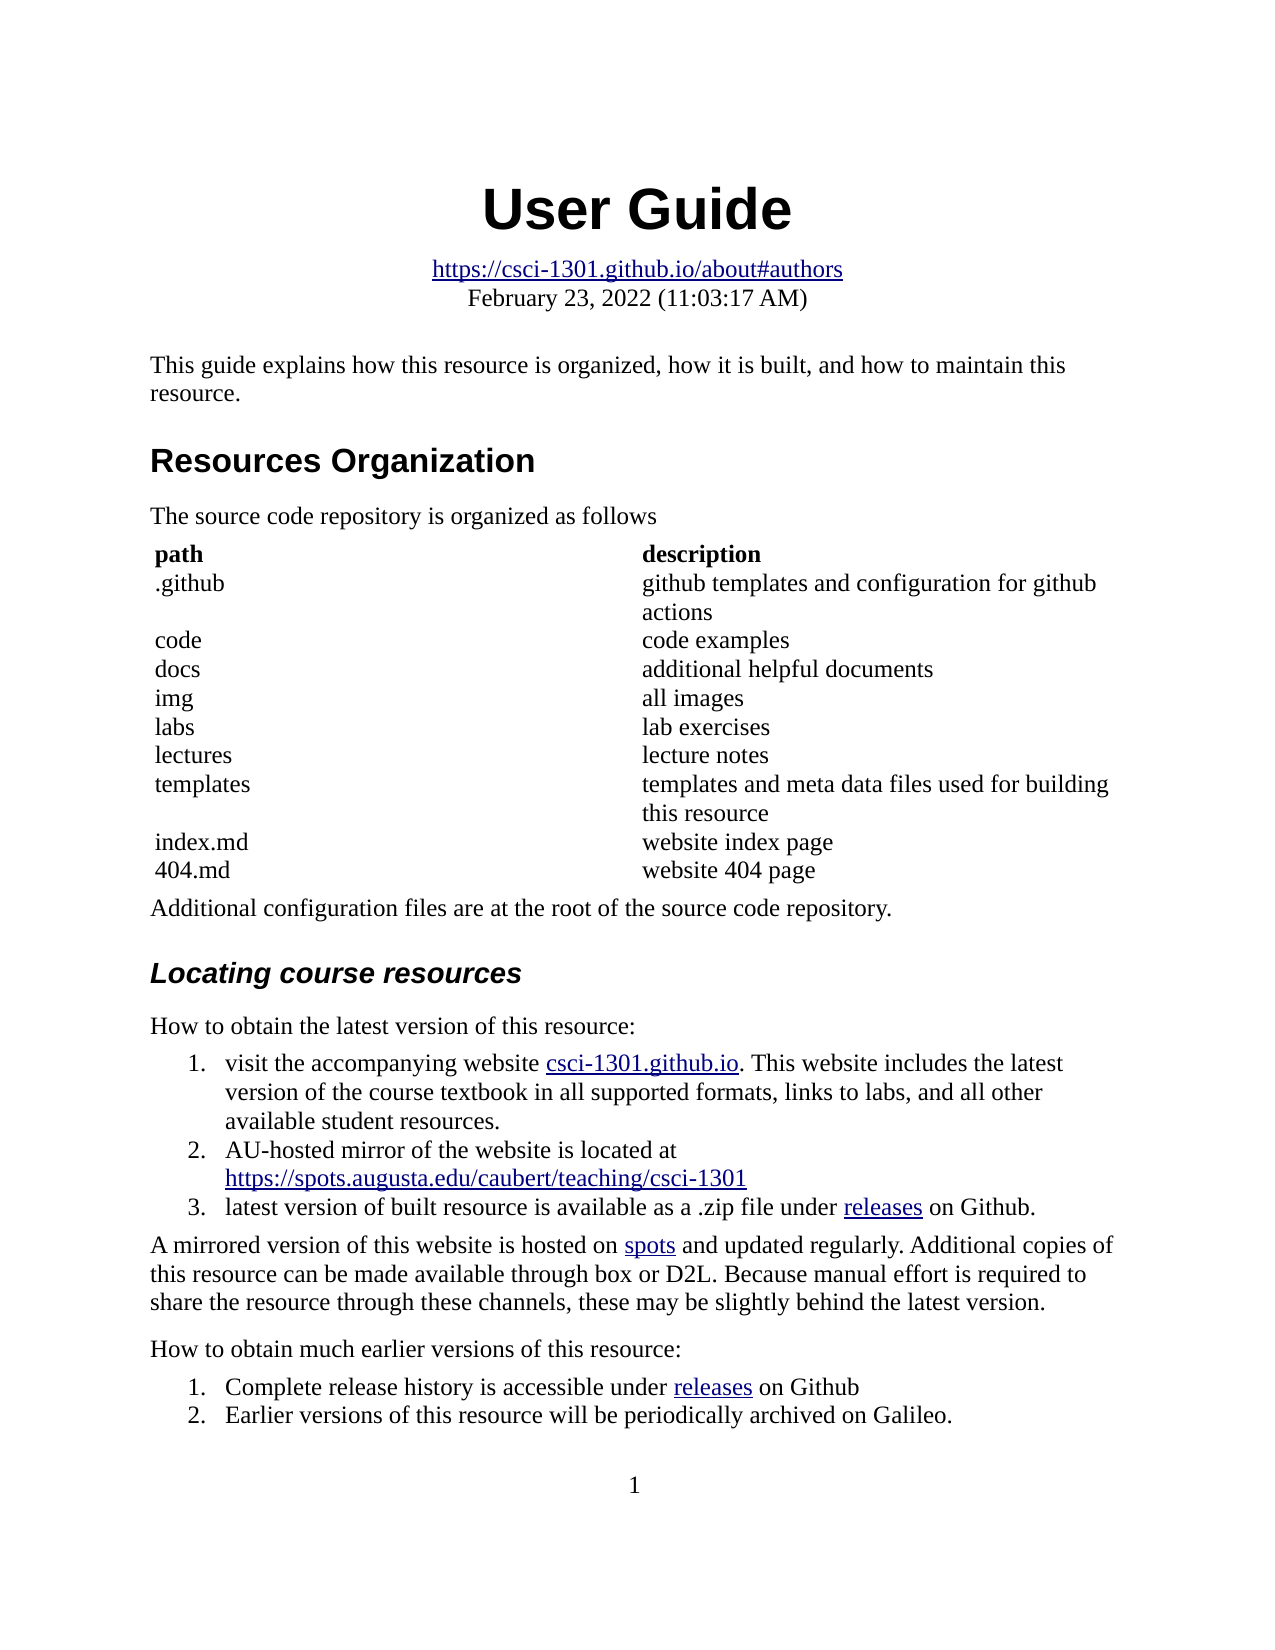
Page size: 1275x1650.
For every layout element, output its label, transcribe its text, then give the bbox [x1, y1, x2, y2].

table_cell index.md [150, 827, 637, 855]
text Additional configuration files are at the root of the source code repository. [150, 893, 1125, 922]
table_cell img [150, 683, 637, 712]
table_cell lecture notes [638, 740, 1125, 769]
text February 23, 2022 (11:03:17 AM) [150, 283, 1125, 312]
table_cell code examples [638, 625, 1125, 654]
text The source code repository is organized as follows [150, 501, 1125, 530]
table_cell website 404 page [638, 855, 1125, 884]
table_cell additional helpful documents [638, 654, 1125, 683]
table_cell lab exercises [638, 712, 1125, 740]
table_cell lectures [150, 740, 637, 769]
list Complete release history is accessible under releases on Github [187, 1372, 1125, 1401]
table_cell .github [150, 568, 637, 625]
table_cell 404.md [150, 855, 637, 884]
table_cell code [150, 625, 637, 654]
text How to obtain much earlier versions of this resource: [150, 1334, 1125, 1363]
table_cell templates [150, 769, 637, 827]
table_cell templates and meta data files used for building this resource [638, 769, 1125, 827]
table_header path [150, 539, 637, 568]
list visit the accompanying website csci-1301.github.io. This website includes the latest version of the course textbook in all supported formats, links to labs, and all other available student resources. [187, 1048, 1125, 1135]
table_cell github templates and configuration for github actions [638, 568, 1125, 625]
text This guide explains how this resource is organized, how it is built, and how to maintain this resource. [150, 350, 1125, 407]
text A mirrored version of this website is hosted on spots and updated regularly. Additional copies of this resource can be made available through box or D2L. Because manual effort is required to share the resource through these channels, these may be slightly behind the latest version. [150, 1230, 1125, 1316]
table_cell labs [150, 712, 637, 740]
list Earlier versions of this resource will be periodically archived on Galileo. [187, 1401, 1125, 1429]
list AU-hosted mirror of the website is located at https://spots.augusta.edu/caubert/teaching/csci-1301 [187, 1135, 1125, 1192]
text https://csci-1301.github.io/about#authors [150, 254, 1125, 283]
table_cell all images [638, 683, 1125, 712]
title User Guide [150, 175, 1125, 242]
table_header description [638, 539, 1125, 568]
subtitle Locating course resources [150, 956, 1125, 989]
table_cell docs [150, 654, 637, 683]
table_cell website index page [638, 827, 1125, 855]
text How to obtain the latest version of this resource: [150, 1011, 1125, 1039]
list latest version of built resource is available as a .zip file under releases on Github. [187, 1192, 1125, 1221]
subtitle Resources Organization [150, 441, 1125, 480]
